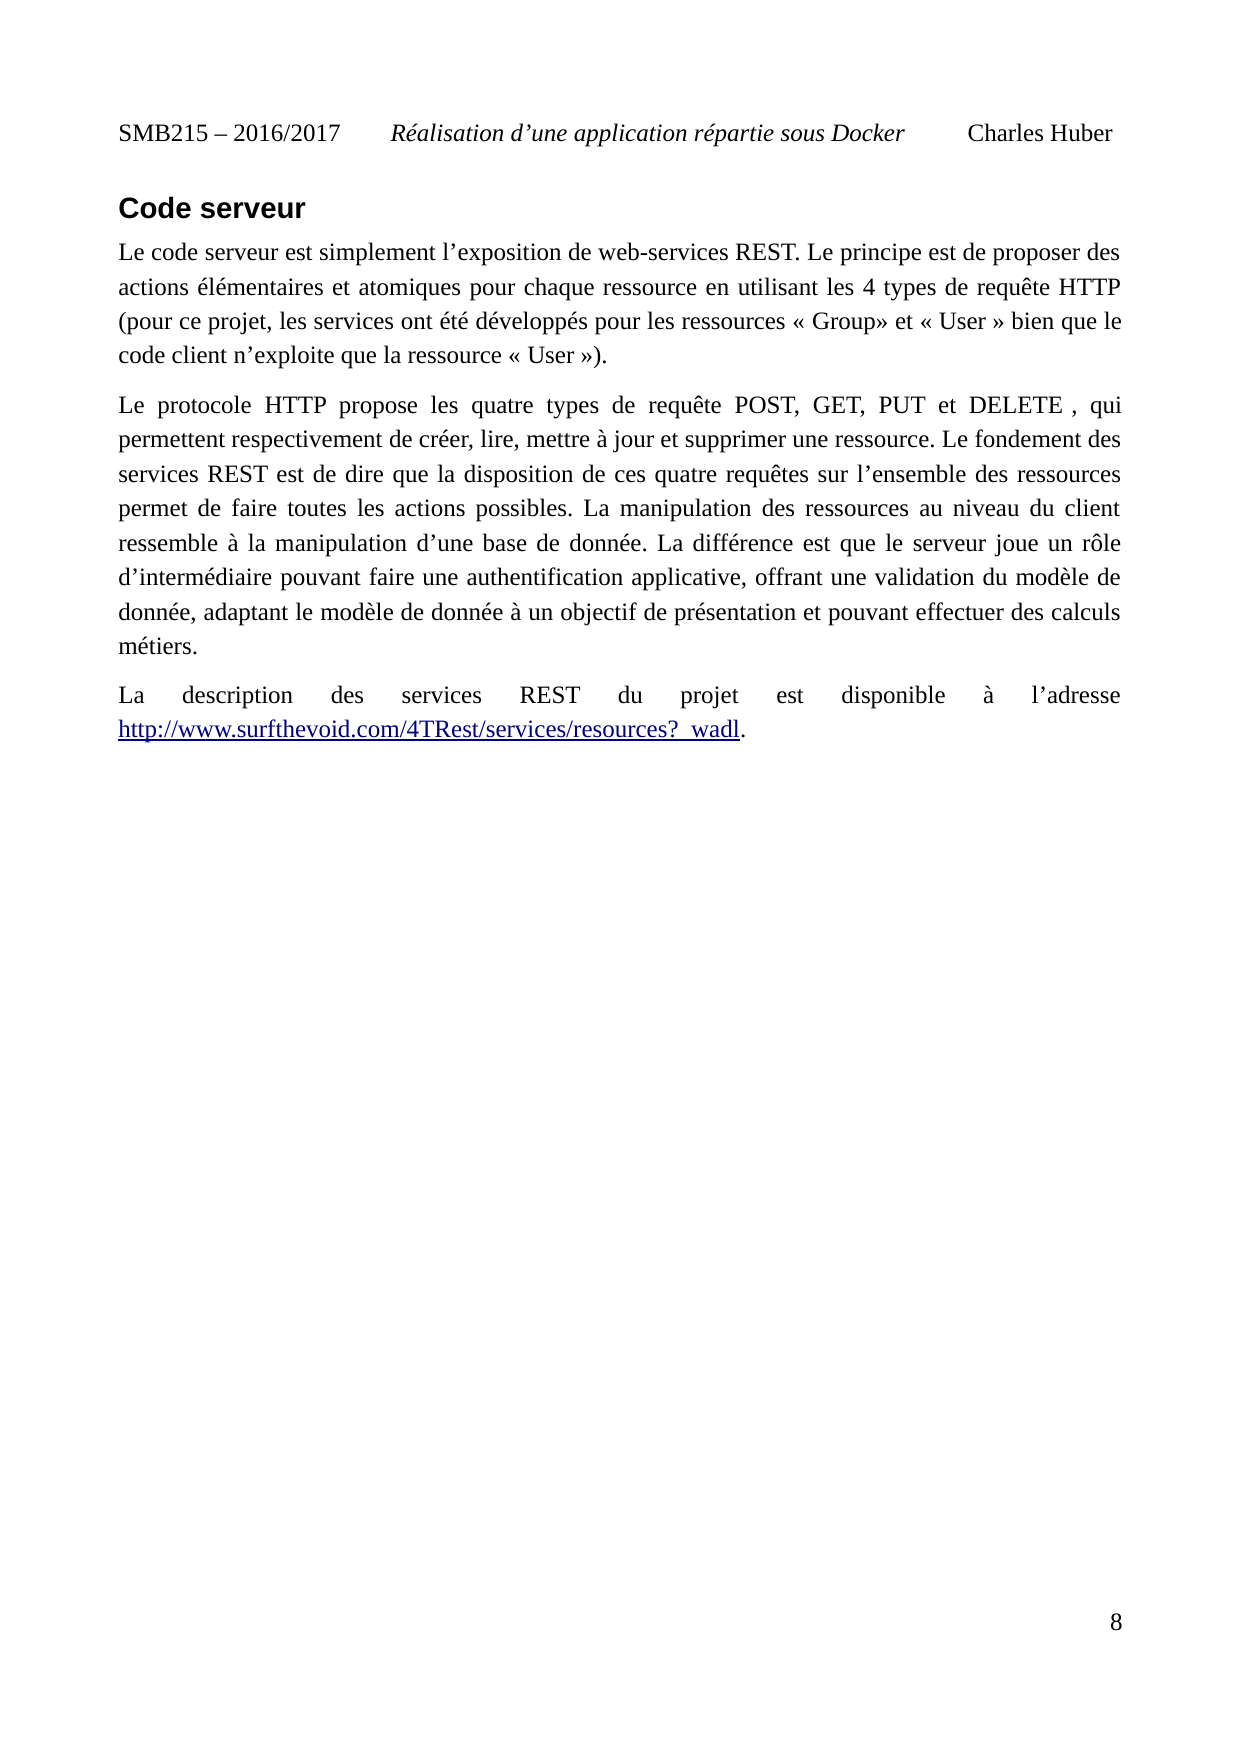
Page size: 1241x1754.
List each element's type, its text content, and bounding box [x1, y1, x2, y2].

text La description des services REST du projet est disponible à l’adresse http://www.surfthevoid.com/4TRest/services/resources?_wadl. [118, 680, 1122, 743]
text Le code serveur est simplement l’exposition de web-services REST. Le principe est de proposer des actions élémentaires et atomiques pour chaque ressource en utilisant les 4 types de requête HTTP (pour ce projet, les services ont été développés pour les ressources « Group» et « User » bien que le code client n’exploite que la ressource « User »). [118, 237, 1122, 369]
text Le protocole HTTP propose les quatre types de requête POST, GET, PUT et DELETE , qui permettent respectivement de créer, lire, mettre à jour et supprimer une ressource. Le fondement des services REST est de dire que la disposition de ces quatre requêtes sur l’ensemble des ressources permet de faire toutes les actions possibles. La manipulation des ressources au niveau du client ressemble à la manipulation d’une base de donnée. La différence est que le serveur joue un rôle d’intermédiaire pouvant faire une authentification applicative, offrant une validation du modèle de donnée, adaptant le modèle de donnée à un objectif de présentation et pouvant effectuer des calculs métiers. [118, 390, 1122, 660]
subtitle Code serveur [118, 191, 1122, 225]
